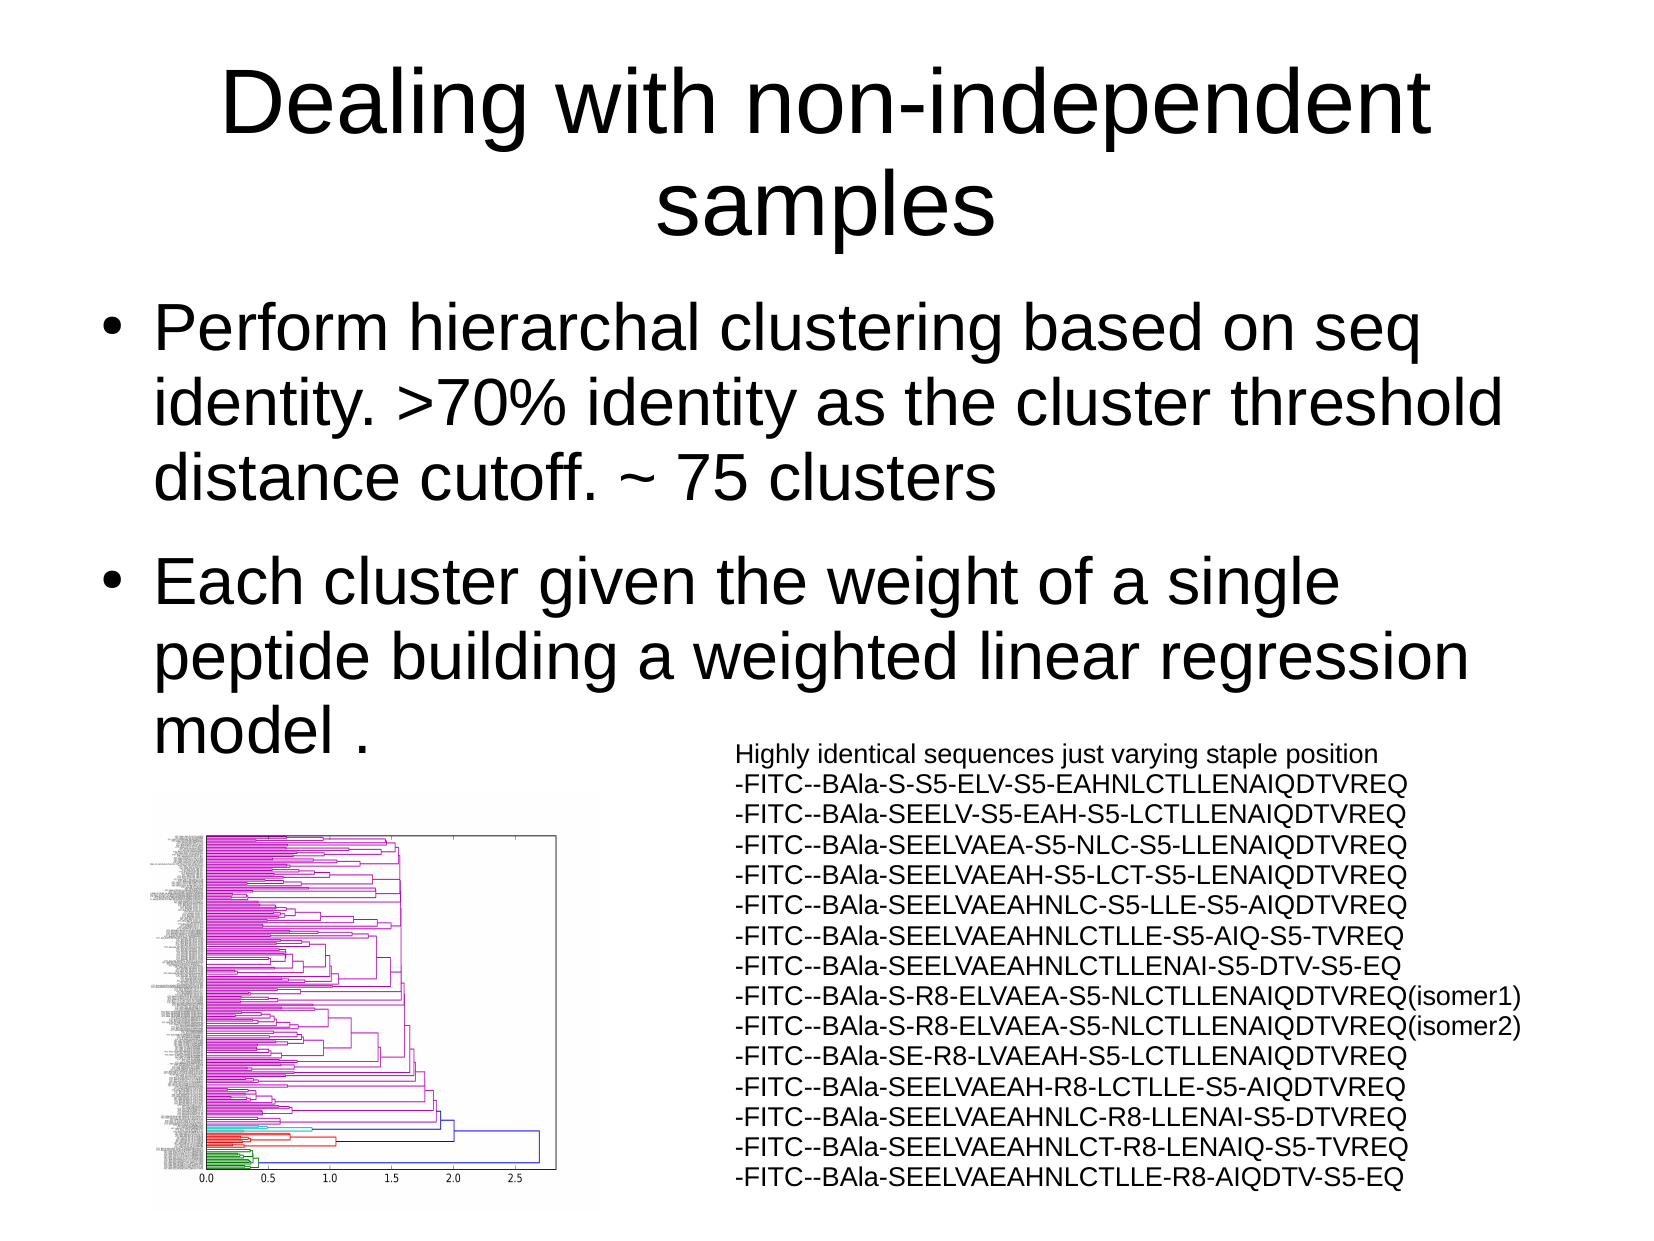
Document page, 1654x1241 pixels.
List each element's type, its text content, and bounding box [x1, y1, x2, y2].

list Perform hierarchal clustering based on seq identity. >70% identity as the cluster threshold distance cutoff. ~ 75 clusters Each cluster given the weight of a single peptide building a weighted linear regression model . [82, 290, 1571, 1010]
picture [150, 794, 601, 1211]
text_box Highly identical sequences just varying staple position -FITC--BAla-S-S5-ELV-S5-EAHNLCTLLENAIQDTVREQ -FITC--BAla-SEELV-S5-EAH-S5-LCTLLENAIQDTVREQ -FITC--BAla-SEELVAEA-S5-NLC-S5-LLENAIQDTVREQ -FITC--BAla-SEELVAEAH-S5-LCT-S5-LENAIQDTVREQ -FITC--BAla-SEELVAEAHNLC-S5-LLE-S5-AIQDTVREQ -FITC--BAla-SEELVAEAHNLCTLLE-S5-AIQ-S5-TVREQ -FITC--BAla-SEELVAEAHNLCTLLENAI-S5-DTV-S5-EQ -FITC--BAla-S-R8-ELVAEA-S5-NLCTLLENAIQDTVREQ(isomer1) -FITC--BAla-S-R8-ELVAEA-S5-NLCTLLENAIQDTVREQ(isomer2) -FITC--BAla-SE-R8-LVAEAH-S5-LCTLLENAIQDTVREQ -FITC--BAla-SEELVAEAH-R8-LCTLLE-S5-AIQDTVREQ -FITC--BAla-SEELVAEAHNLC-R8-LLENAI-S5-DTVREQ -FITC--BAla-SEELVAEAHNLCT-R8-LENAIQ-S5-TVREQ -FITC--BAla-SEELVAEAHNLCTLLE-R8-AIQDTV-S5-EQ [720, 731, 1561, 1201]
title Dealing with non-independent samples [82, 49, 1571, 257]
